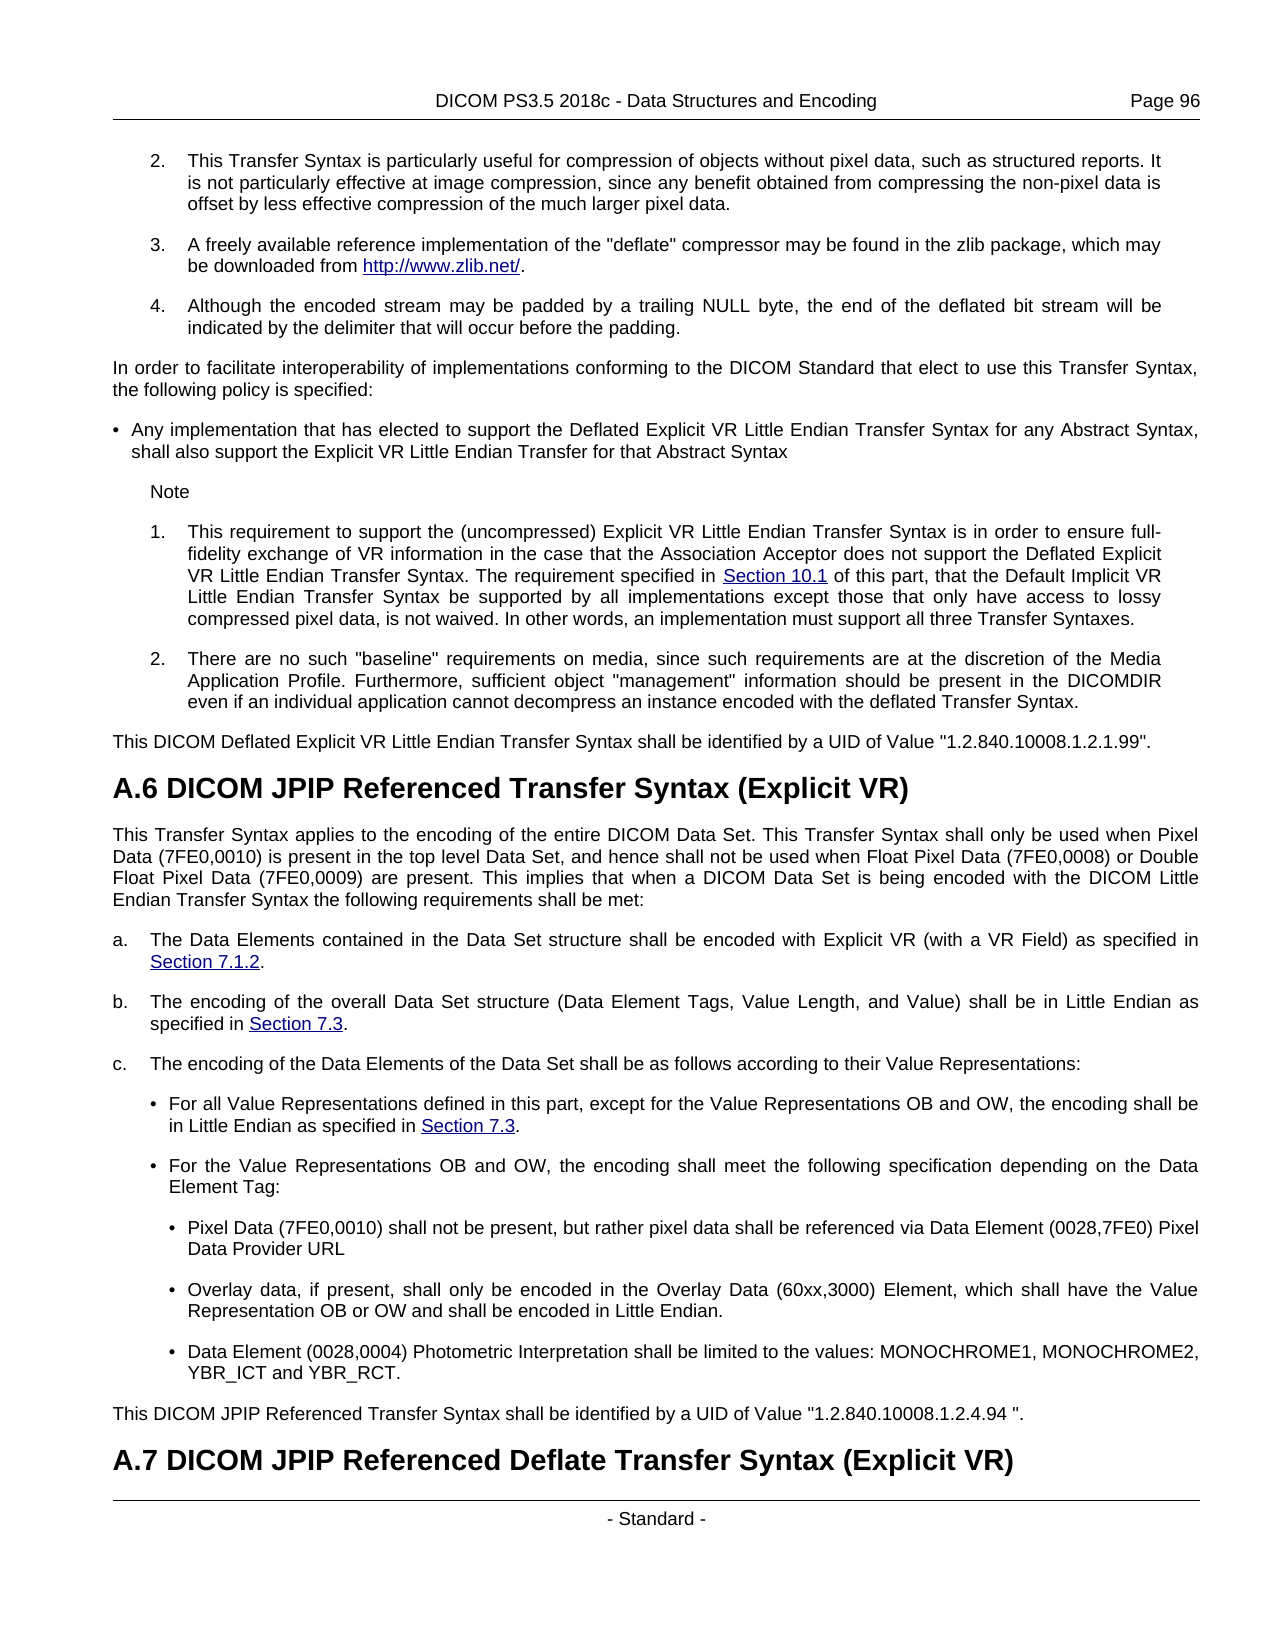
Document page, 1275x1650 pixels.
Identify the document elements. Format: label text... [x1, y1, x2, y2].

list A freely available reference implementation of the "deflate" compressor may be found in the zlib package, which may be downloaded from http://​www.zlib.net/. [150, 233, 1162, 277]
text This Transfer Syntax applies to the encoding of the entire DICOM Data Set. This Transfer Syntax shall only be used when Pixel Data (7FE0,0010) is present in the top level Data Set, and hence shall not be used when Float Pixel Data (7FE0,0008) or Double Float Pixel Data (7FE0,0009) are present. This implies that when a DICOM Data Set is being encoded with the DICOM Little Endian Transfer Syntax the following requirements shall be met: [112, 824, 1200, 910]
list For all Value Representations defined in this part, except for the Value Representations OB and OW, the encoding shall be in Little Endian as specified in Section 7.3. [150, 1093, 1200, 1136]
text This DICOM JPIP Referenced Transfer Syntax shall be identified by a UID of Value "1.2.840.10008.1.2.4.94 ". [112, 1402, 1200, 1424]
list Although the encoded stream may be padded by a trailing NULL byte, the end of the deflated bit stream will be indicated by the delimiter that will occur before the padding. [150, 295, 1162, 338]
list The encoding of the Data Elements of the Data Set shall be as follows according to their Value Representations: [112, 1053, 1200, 1074]
list This requirement to support the (uncompressed) Explicit VR Little Endian Transfer Syntax is in order to ensure full-fidelity exchange of VR information in the case that the Association Acceptor does not support the Deflated Explicit VR Little Endian Transfer Syntax. The requirement specified in Section 10.1 of this part, that the Default Implicit VR Little Endian Transfer Syntax be supported by all implementations except those that only have access to lossy compressed pixel data, is not waived. In other words, an implementation must support all three Transfer Syntaxes. [150, 521, 1162, 629]
text A.6 DICOM JPIP Referenced Transfer Syntax (Explicit VR) [112, 772, 1200, 805]
list Overlay data, if present, shall only be encoded in the Overlay Data (60xx,3000) Element, which shall have the Value Representation OB or OW and shall be encoded in Little Endian. [169, 1278, 1200, 1322]
list This Transfer Syntax is particularly useful for compression of objects without pixel data, such as structured reports. It is not particularly effective at image compression, since any benefit obtained from compressing the non-pixel data is offset by less effective compression of the much larger pixel data. [150, 150, 1162, 215]
list Any implementation that has elected to support the Deflated Explicit VR Little Endian Transfer Syntax for any Abstract Syntax, shall also support the Explicit VR Little Endian Transfer for that Abstract Syntax [112, 419, 1200, 462]
text This DICOM Deflated Explicit VR Little Endian Transfer Syntax shall be identified by a UID of Value "1.2.840.10008.1.2.1.99". [112, 731, 1200, 753]
list Data Element (0028,0004) Photometric Interpretation shall be limited to the values: MONOCHROME1, MONOCHROME2, YBR_ICT and YBR_RCT. [169, 1340, 1200, 1383]
text In order to facilitate interoperability of implementations conforming to the DICOM Standard that elect to use this Transfer Syntax, the following policy is specified: [112, 357, 1200, 400]
list The Data Elements contained in the Data Set structure shall be encoded with Explicit VR (with a VR Field) as specified in Section 7.1.2. [112, 929, 1200, 972]
list There are no such "baseline" requirements on media, since such requirements are at the discretion of the Media Application Profile. Furthermore, sufficient object "management" information should be present in the DICOMDIR even if an individual application cannot decompress an instance encoded with the deflated Transfer Syntax. [150, 648, 1162, 712]
text A.7 DICOM JPIP Referenced Deflate Transfer Syntax (Explicit VR) [112, 1443, 1200, 1476]
list For the Value Representations OB and OW, the encoding shall meet the following specification depending on the Data Element Tag: [150, 1155, 1200, 1198]
list Pixel Data (7FE0,0010) shall not be present, but rather pixel data shall be referenced via Data Element (0028,7FE0) Pixel Data Provider URL [169, 1217, 1200, 1260]
list The encoding of the overall Data Set structure (Data Element Tags, Value Length, and Value) shall be in Little Endian as specified in Section 7.3. [112, 991, 1200, 1034]
text Note [150, 481, 1162, 502]
